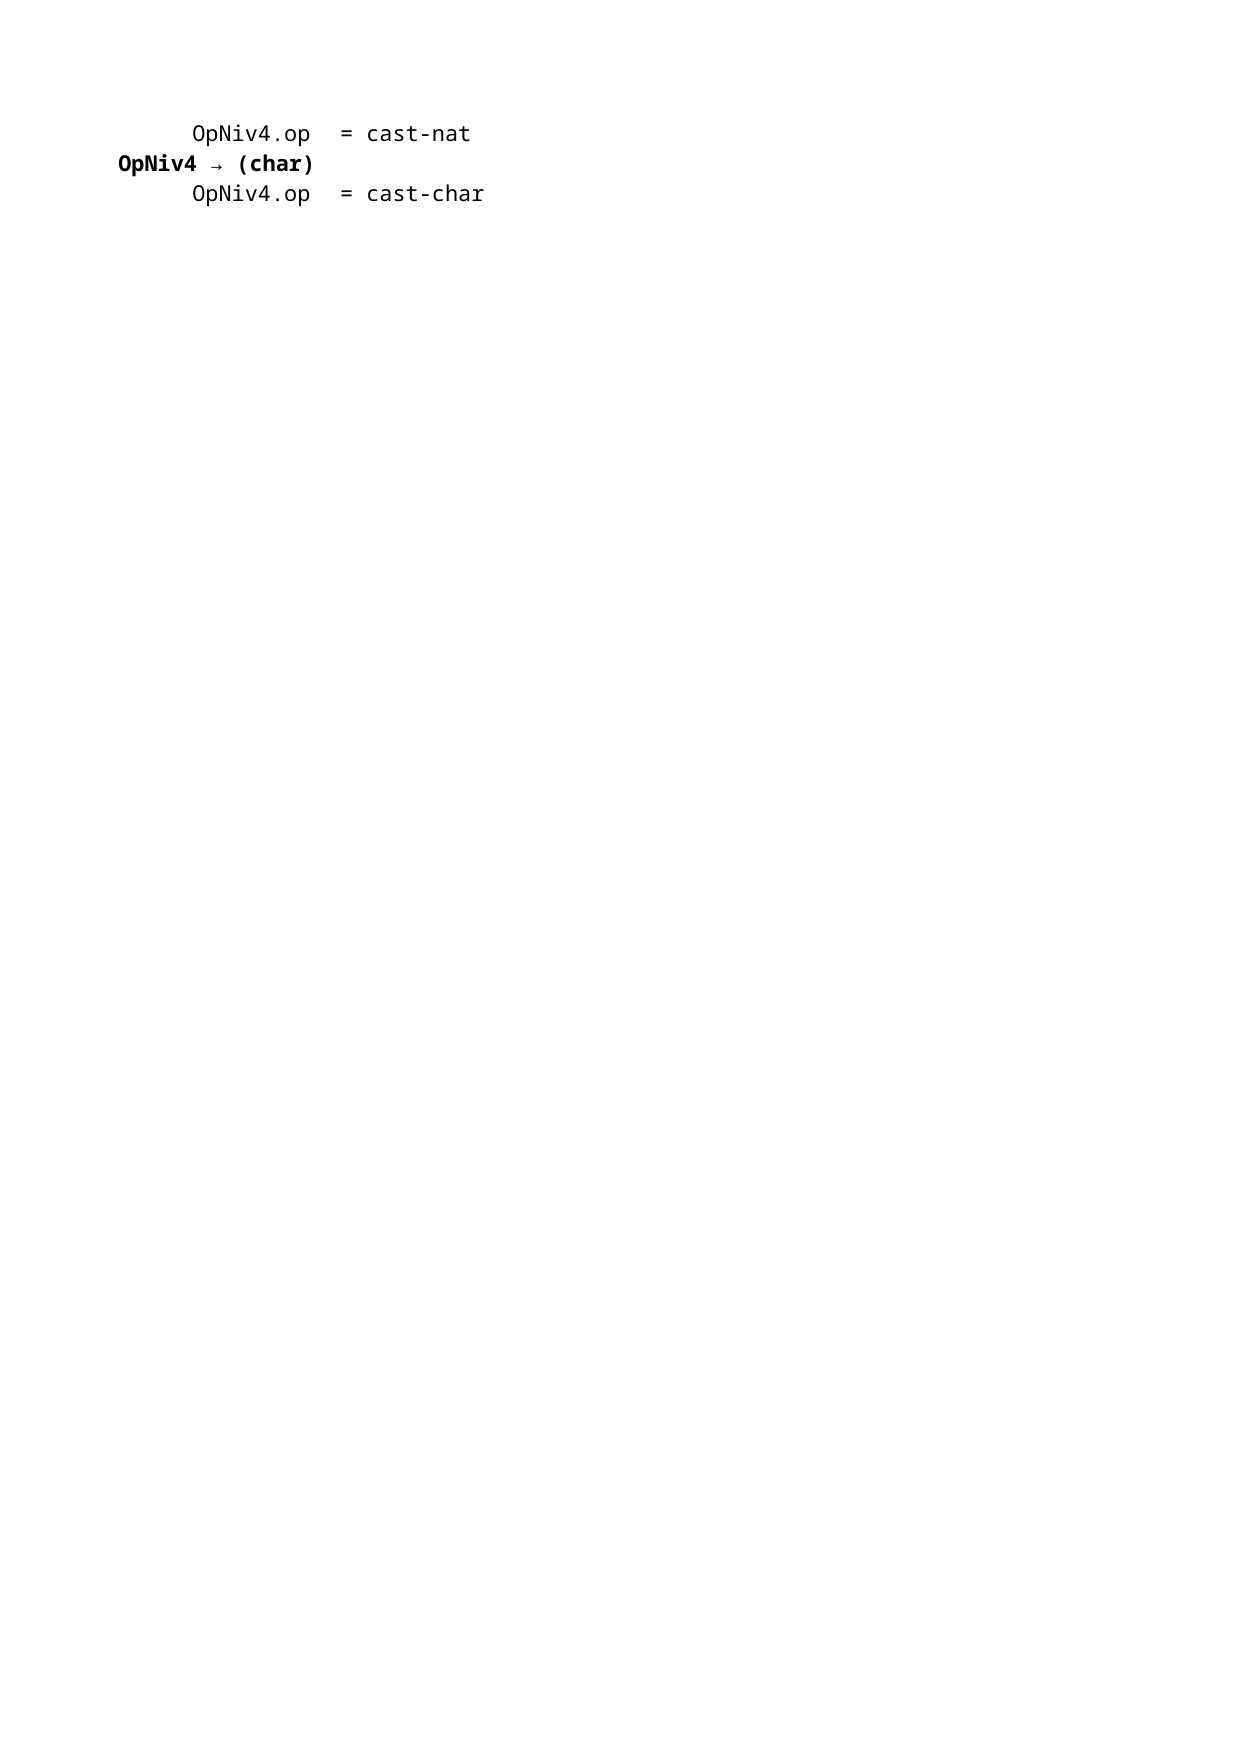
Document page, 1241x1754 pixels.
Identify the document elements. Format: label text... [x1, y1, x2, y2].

text OpNiv4.op = cast-char [118, 178, 1122, 207]
text OpNiv4 → (char) [118, 148, 1122, 178]
text OpNiv4.op = cast-nat [118, 118, 1122, 148]
